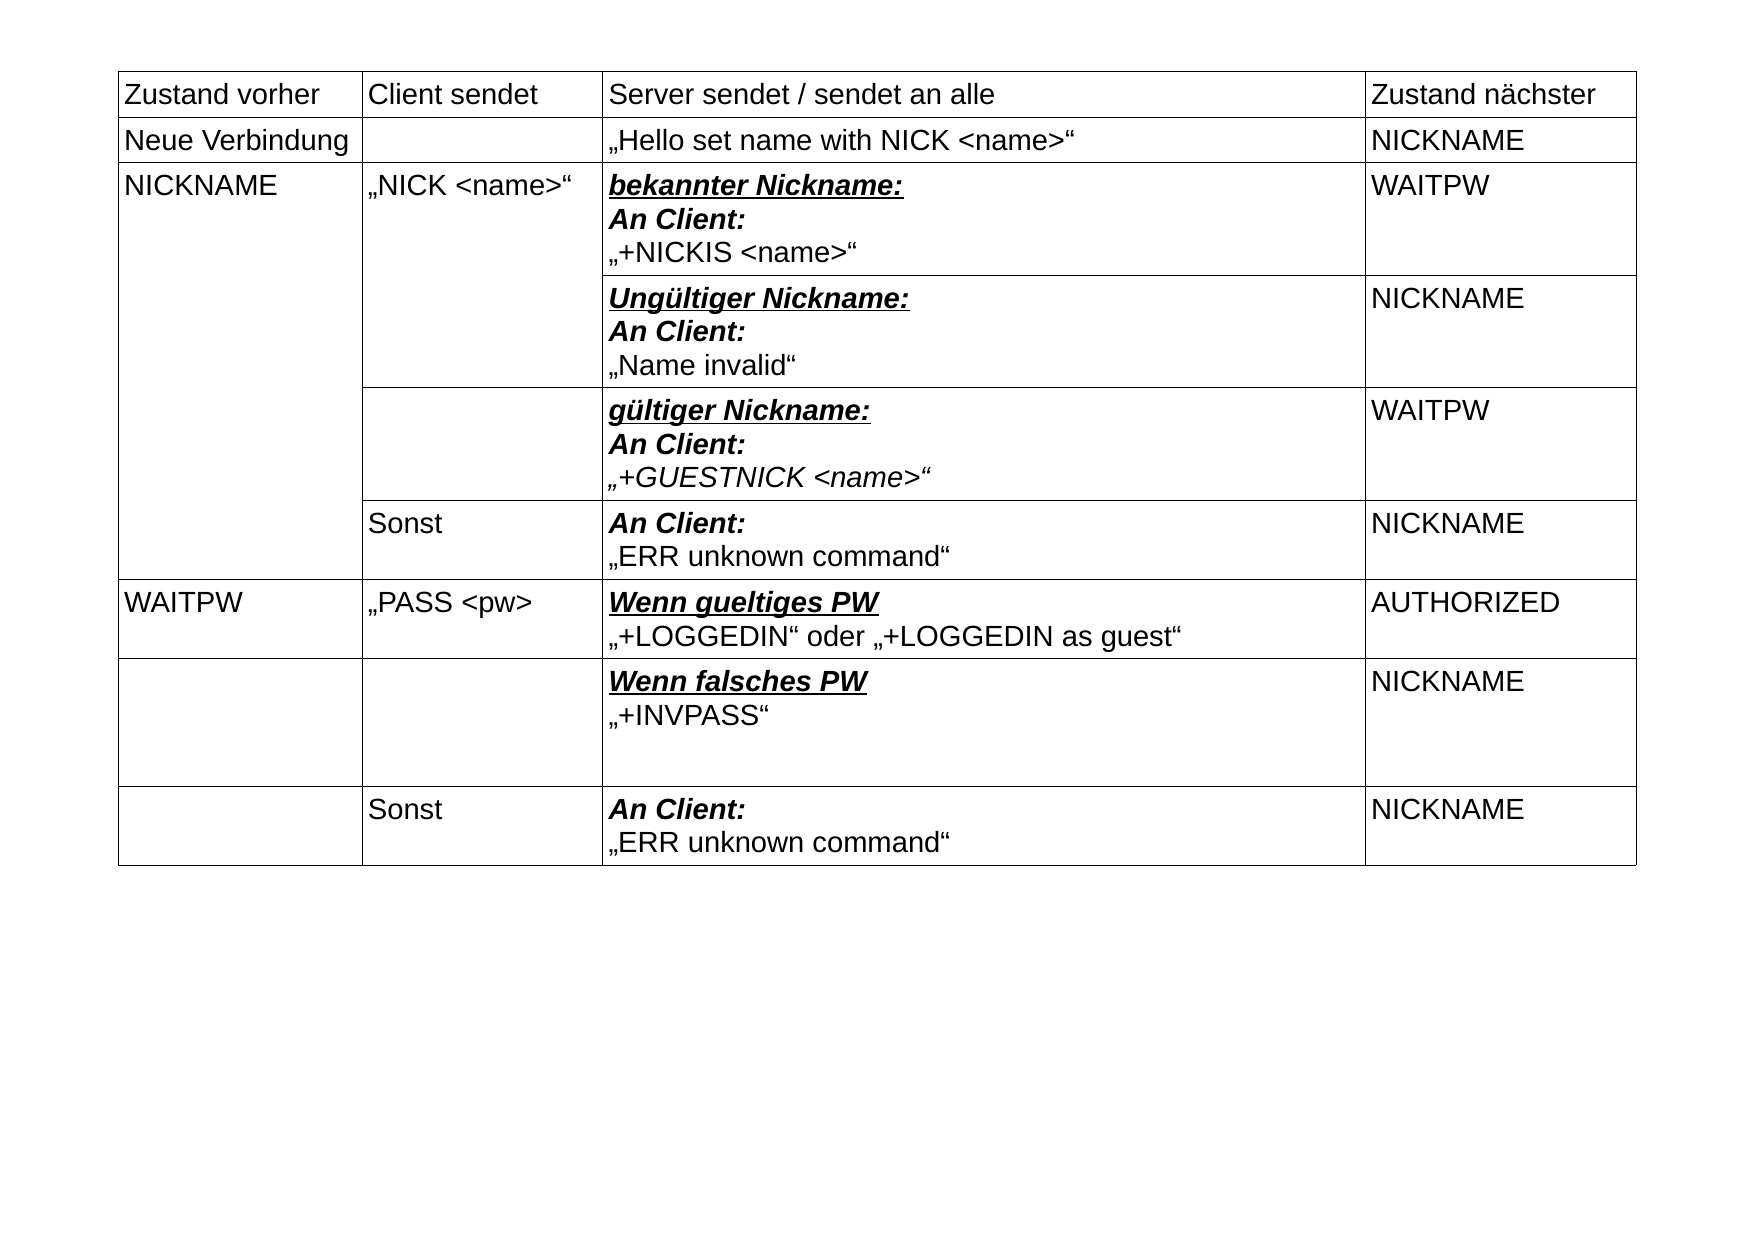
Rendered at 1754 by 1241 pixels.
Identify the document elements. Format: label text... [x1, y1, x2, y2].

table_cell Sonst [363, 501, 602, 579]
table_cell NICKNAME [1366, 787, 1636, 865]
table_cell [119, 737, 362, 786]
table_cell [119, 275, 362, 387]
table_cell [363, 659, 602, 737]
table_cell [363, 388, 602, 500]
table_cell An Client: „ERR unknown command“ [603, 501, 1365, 579]
table_cell Wenn gueltiges PW „+LOGGEDIN“ oder „+LOGGEDIN as guest“ [603, 580, 1365, 658]
table_cell [119, 387, 362, 500]
table_cell WAITPW [1366, 388, 1636, 500]
table_cell [119, 500, 362, 579]
table_cell An Client: „ERR unknown command“ [603, 787, 1365, 865]
table_cell NICKNAME [1366, 276, 1636, 387]
table_cell [119, 659, 362, 737]
table_cell WAITPW [119, 580, 362, 658]
table_cell Ungültiger Nickname: An Client: „Name invalid“ [603, 276, 1365, 387]
table_cell [119, 787, 362, 865]
table_cell gültiger Nickname: An Client: „+GUESTNICK <name>“ [603, 388, 1365, 500]
table_cell [1366, 737, 1636, 786]
table_cell [363, 118, 602, 162]
table_cell NICKNAME [1366, 118, 1636, 162]
table_header Zustand nächster [1366, 72, 1636, 116]
table_cell [363, 737, 602, 786]
table_cell [603, 737, 1365, 786]
table_cell Neue Verbindung [119, 118, 362, 162]
table_cell AUTHORIZED [1366, 580, 1636, 658]
table_cell WAITPW [1366, 163, 1636, 274]
table_cell NICKNAME [1366, 659, 1636, 737]
table_cell „NICK <name>“ [363, 163, 602, 274]
table_cell NICKNAME [119, 163, 362, 274]
table_cell [363, 275, 602, 387]
table_header Server sendet / sendet an alle [603, 72, 1365, 116]
table_cell NICKNAME [1366, 501, 1636, 579]
table_header Zustand vorher [119, 72, 362, 116]
table_cell Sonst [363, 787, 602, 865]
table_cell bekannter Nickname: An Client: „+NICKIS <name>“ [603, 163, 1365, 274]
table_cell „Hello set name with NICK <name>“ [603, 118, 1365, 162]
table_cell „PASS <pw> [363, 580, 602, 658]
table_header Client sendet [363, 72, 602, 116]
table_cell Wenn falsches PW „+INVPASS“ [603, 659, 1365, 737]
